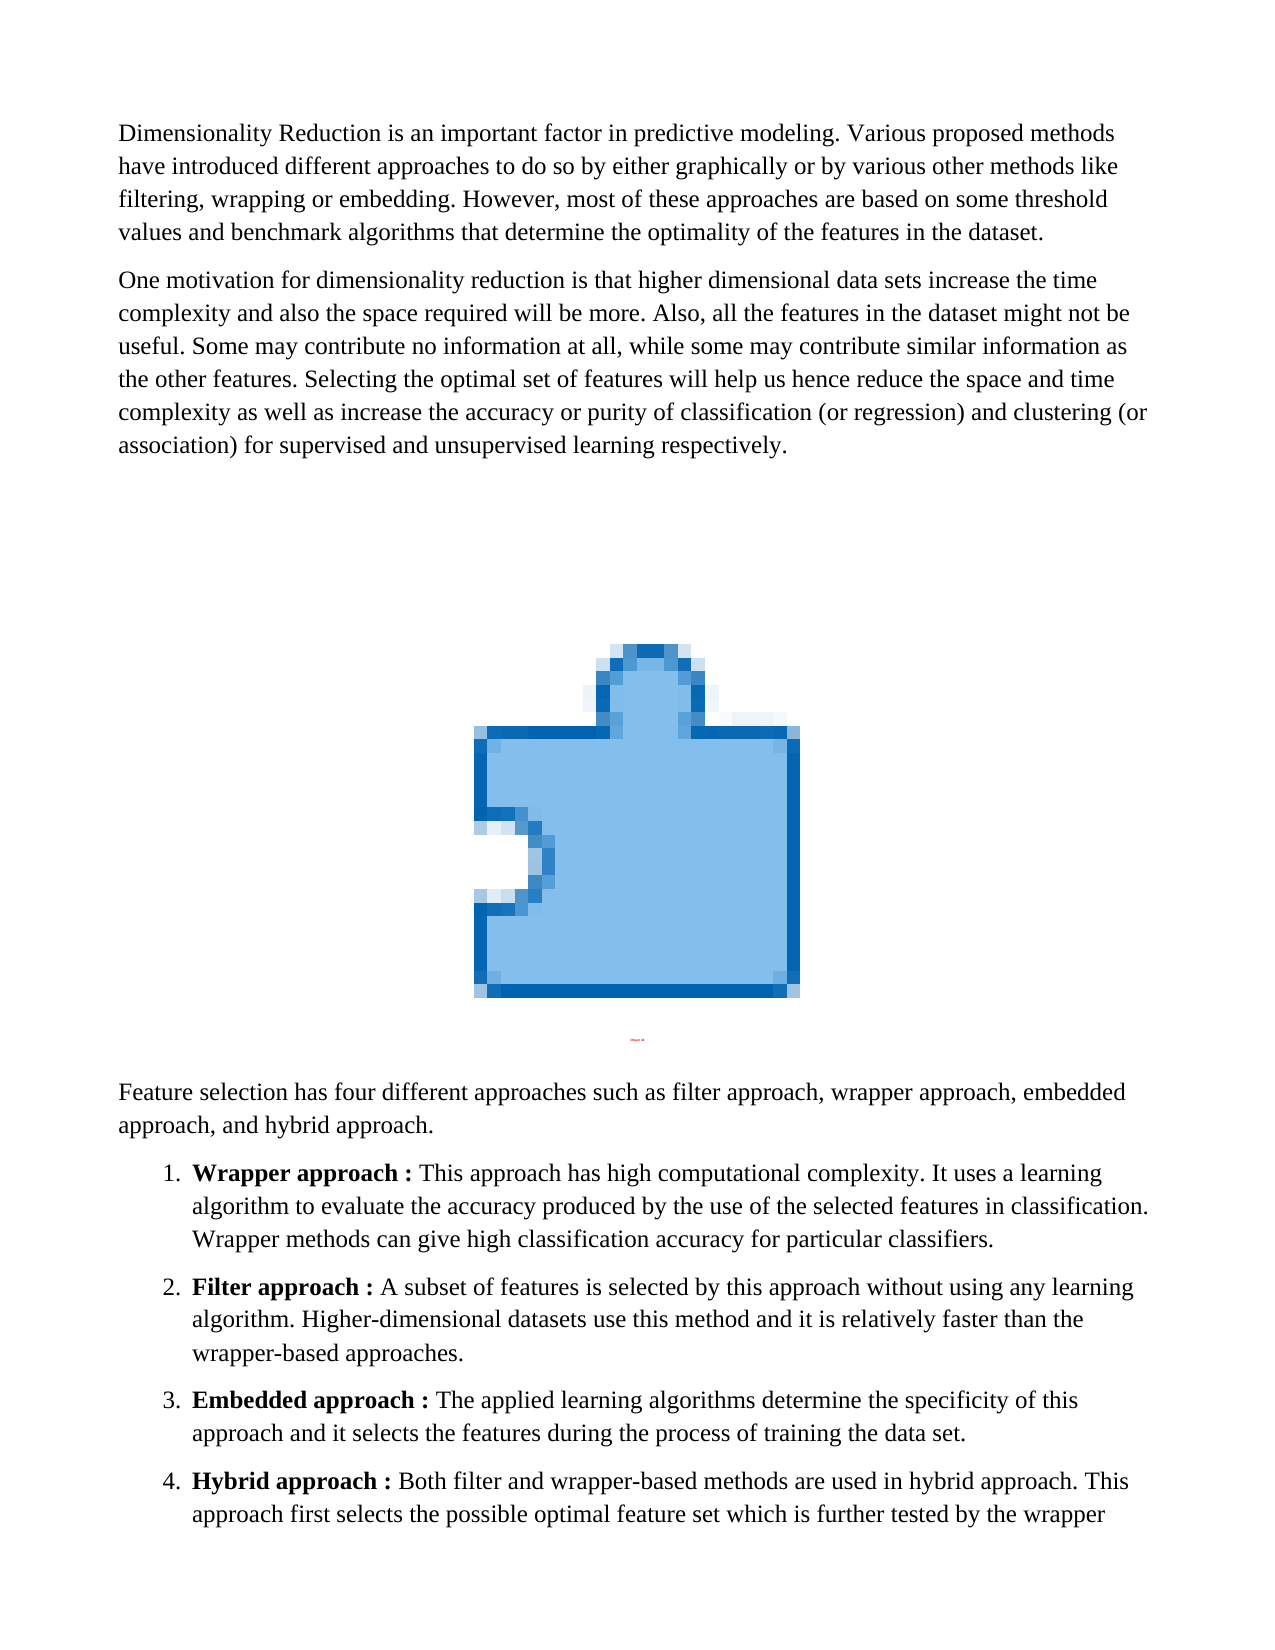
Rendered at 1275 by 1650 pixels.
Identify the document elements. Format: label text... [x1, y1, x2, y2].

list Filter approach : A subset of features is selected by this approach without using any learning algorithm. Higher-dimensional datasets use this method and it is relatively faster than the wrapper-based approaches. [162, 1272, 1157, 1366]
text One motivation for dimensionality reduction is that higher dimensional data sets increase the time complexity and also the space required will be more. Also, all the features in the dataset might not be useful. Some may contribute no information at all, while some may contribute similar information as the other features. Selecting the optimal set of features will help us hence reduce the space and time complexity as well as increase the accuracy or purity of classification (or regression) and clustering (or association) for supervised and unsupervised learning respectively. [118, 265, 1157, 459]
text Dimensionality Reduction is an important factor in predictive modeling. Various proposed methods have introduced different approaches to do so by either graphically or by various other methods like filtering, wrapping or embedding. However, most of these approaches are based on some threshold values and benchmark algorithms that determine the optimality of the features in the dataset. [118, 118, 1157, 246]
list Hybrid approach : Both filter and wrapper-based methods are used in hybrid approach. This approach first selects the possible optimal feature set which is further tested by the wrapper [162, 1466, 1157, 1528]
text Feature selection has four different approaches such as filter approach, wrapper approach, embedded approach, and hybrid approach. [118, 1077, 1157, 1139]
list Wrapper approach : This approach has high computational complexity. It uses a learning algorithm to evaluate the accuracy produced by the use of the selected features in classification. Wrapper methods can give high classification accuracy for particular classifiers. [162, 1158, 1157, 1253]
list Embedded approach : The applied learning algorithms determine the specificity of this approach and it selects the features during the process of training the data set. [162, 1385, 1157, 1447]
